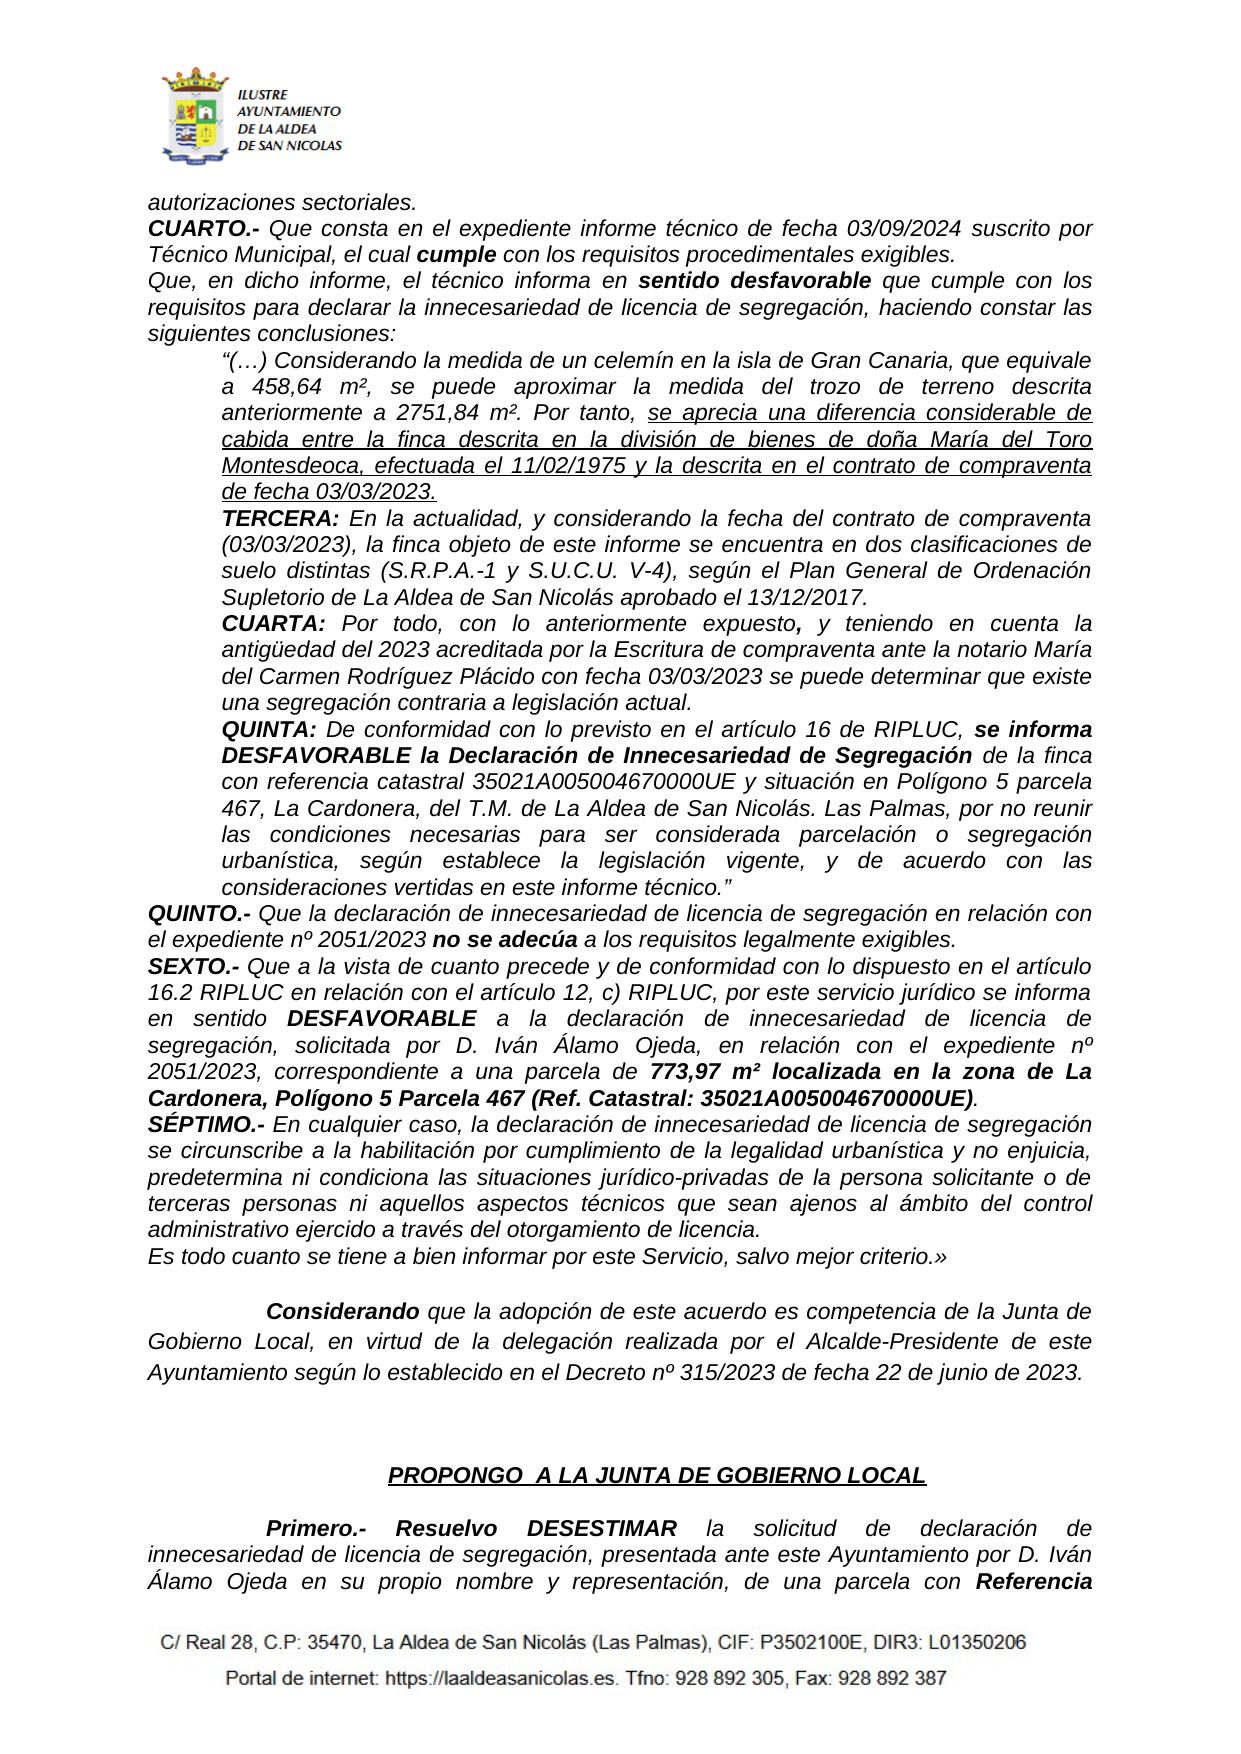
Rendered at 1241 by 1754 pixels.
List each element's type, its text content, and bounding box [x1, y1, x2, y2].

text autorizaciones sectoriales. [148, 188, 1093, 215]
text “(…) Considerando la medida de un celemín en la isla de Gran Canaria, que equivale a 458,64 m², se puede aproximar la medida del trozo de terreno descrita anteriormente a 2751,84 m². Por tanto, se aprecia una diferencia considerable de cabida entre la finca descrita en la división de bienes de doña María del Toro [221, 347, 1093, 448]
text QUINTO.- Que la declaración de innecesariedad de licencia de segregación en relación con el expediente nº 2051/2023 no se adecúa a los requisitos legalmente exigibles. [148, 900, 1093, 953]
text Considerando que la adopción de este acuerdo es competencia de la Junta de Gobierno Local, en virtud de la delegación realizada por el Alcalde-Presidente de este Ayuntamiento según lo establecido en el Decreto nº 315/2023 de fecha 22 de junio de 2023. [148, 1298, 1093, 1385]
text Que, en dicho informe, el técnico informa en sentido desfavorable que cumple con los requisitos para declarar la innecesariedad de licencia de segregación, haciendo constar las siguientes conclusiones: [148, 267, 1093, 347]
text QUINTA: De conformidad con lo previsto en el artículo 16 de RIPLUC, se informa DESFAVORABLE la Declaración de Innecesariedad de Segregación de la finca con referencia catastral 35021A005004670000UE y situación en Polígono 5 parcela 467, La Cardonera, del T.M. de La Aldea de San Nicolás. Las Palmas, por no reunir las condiciones necesarias para ser considerada parcelación o segregación urbanística, según establece la legislación vigente, y de acuerdo con las consideraciones vertidas en este informe técnico.” [221, 716, 1093, 900]
text PROPONGO A LA JUNTA DE GOBIERNO LOCAL [148, 1462, 1093, 1488]
text TERCERA: En la actualidad, y considerando la fecha del contrato de compraventa (03/03/2023), la finca objeto de este informe se encuentra en dos clasificaciones de suelo distintas (S.R.P.A.-1 y S.U.C.U. V-4), según el Plan General de Ordenación Supletorio de La Aldea de San Nicolás aprobado el 13/12/2017. [221, 505, 1093, 610]
text Montesdeoca, efectuada el 11/02/1975 y la descrita en el contrato de compraventa de fecha 03/03/2023. [221, 449, 1093, 505]
text SÉPTIMO.- En cualquier caso, la declaración de innecesariedad de licencia de segregación se circunscribe a la habilitación por cumplimiento de la legalidad urbanística y no enjuicia, predetermina ni condiciona las situaciones jurídico-privadas de la persona solicitante o de terceras personas ni aquellos aspectos técnicos que sean ajenos al ámbito del control administrativo ejercido a través del otorgamiento de licencia. [148, 1111, 1093, 1243]
picture [148, 59, 358, 173]
text CUARTA: Por todo, con lo anteriormente expuesto, y teniendo en cuenta la antigüedad del 2023 acreditada por la Escritura de compraventa ante la notario María del Carmen Rodríguez Plácido con fecha 03/03/2023 se puede determinar que existe una segregación contraria a legislación actual. [221, 610, 1093, 716]
text Primero.- Resuelvo DESESTIMAR la solicitud de declaración de innecesariedad de licencia de segregación, presentada ante este Ayuntamiento por D. Iván Álamo Ojeda en su propio nombre y representación, de una parcela con Referencia [148, 1515, 1093, 1594]
text SEXTO.- Que a la vista de cuanto precede y de conformidad con lo dispuesto en el artículo 16.2 RIPLUC en relación con el artículo 12, c) RIPLUC, por este servicio jurídico se informa en sentido DESFAVORABLE a la declaración de innecesariedad de licencia de segregación, solicitada por D. Iván Álamo Ojeda, en relación con el expediente nº 2051/2023, correspondiente a una parcela de 773,97 m² localizada en la zona de La Cardonera, Polígono 5 Parcela 467 (Ref. Catastral: 35021A005004670000UE). [148, 953, 1093, 1111]
text Es todo cuanto se tiene a bien informar por este Servicio, salvo mejor criterio.» [148, 1243, 1093, 1269]
picture [148, 1626, 1034, 1694]
text CUARTO.- Que consta en el expediente informe técnico de fecha 03/09/2024 suscrito por Técnico Municipal, el cual cumple con los requisitos procedimentales exigibles. [148, 215, 1093, 267]
